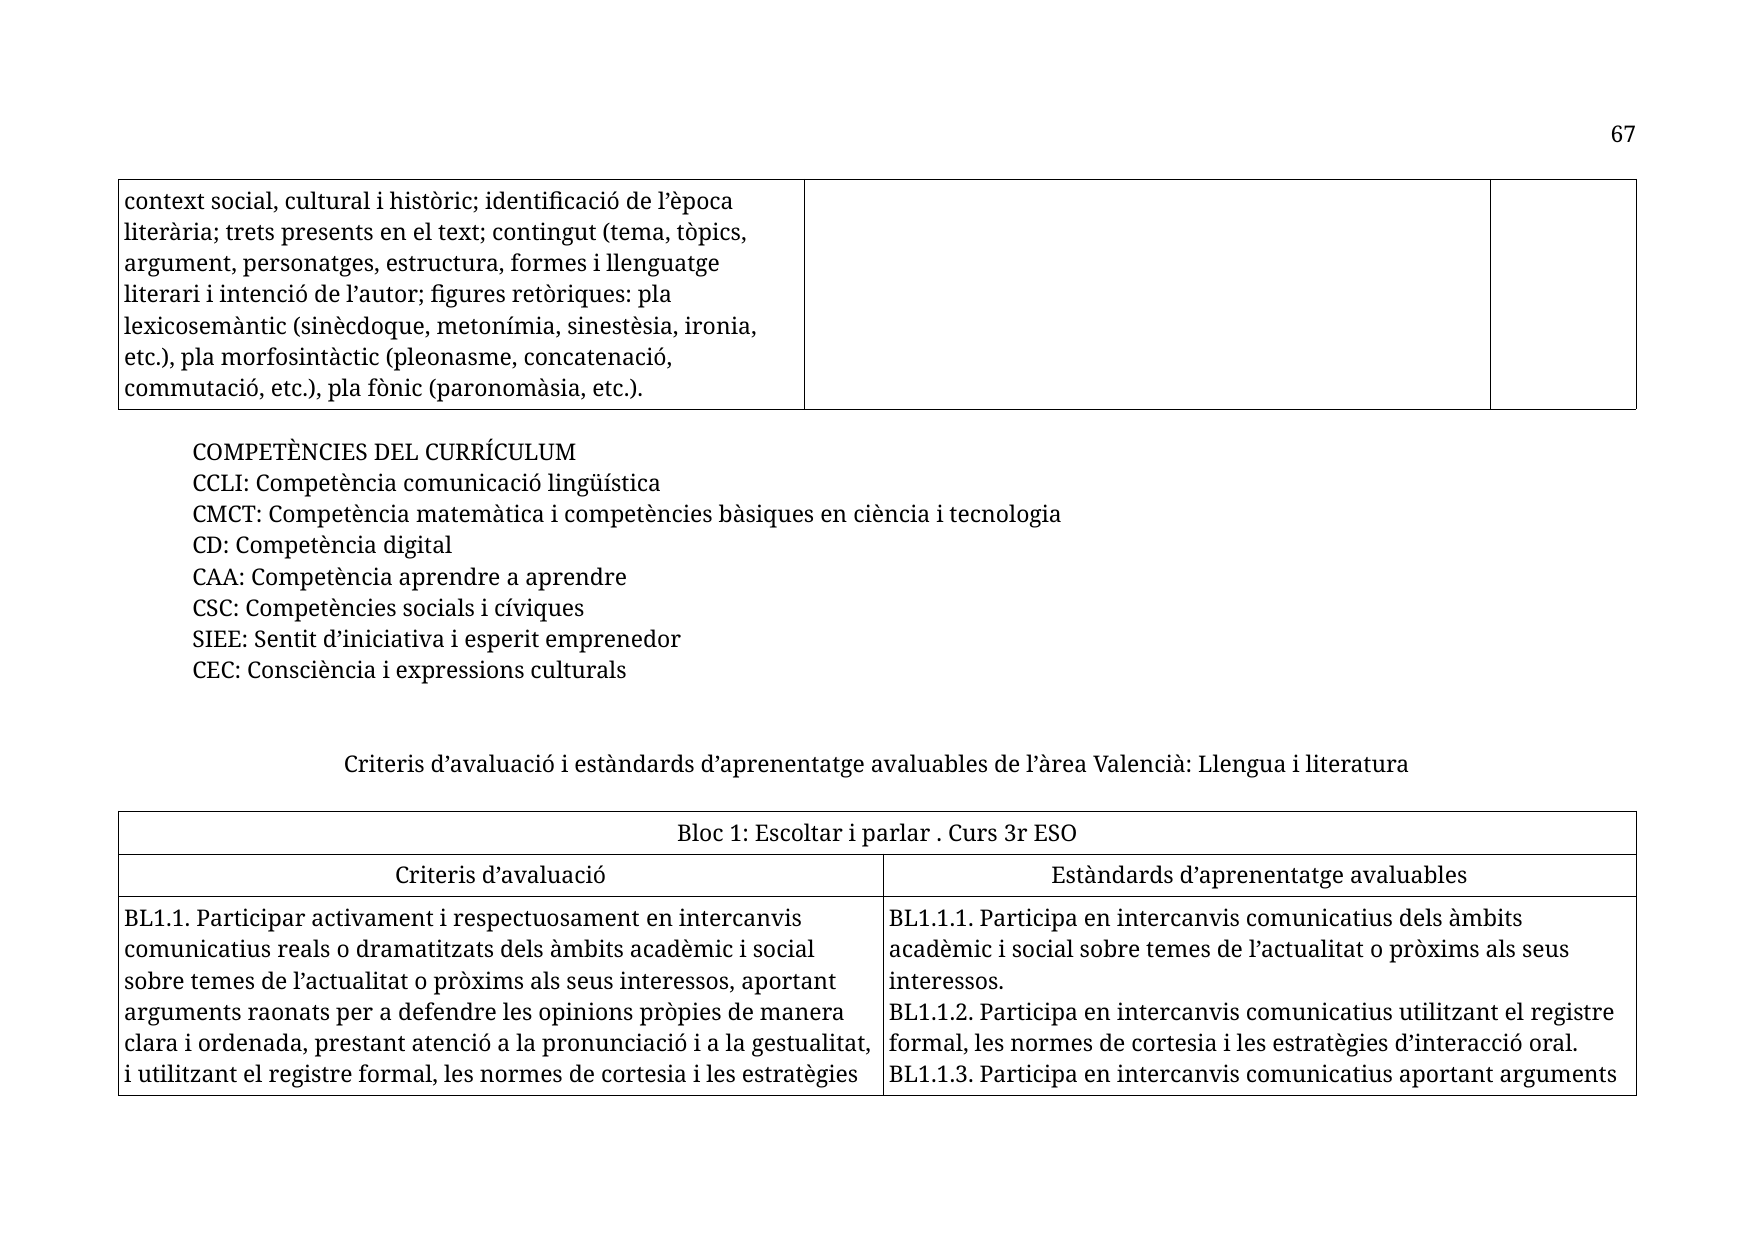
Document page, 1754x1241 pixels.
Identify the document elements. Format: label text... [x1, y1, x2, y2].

text CAA: Competència aprendre a aprendre [118, 561, 1636, 592]
text CEC: Consciència i expressions culturals [118, 654, 1636, 686]
text CD: Competència digital [118, 529, 1636, 561]
table_cell [805, 180, 1490, 409]
table_cell Criteris d’avaluació [119, 855, 883, 896]
text CCLI: Competència comunicació lingüística [118, 467, 1636, 498]
table_cell BL1.1. Participar activament i respectuosament en intercanvis comunicatius reals o dramatitzats dels àmbits acadèmic i social sobre temes de l’actualitat o pròxims als seus interessos, aportant arguments raonats per a defendre les opinions pròpies de manera clara i ordenada, prestant atenció a la pronunciació i a la gestualitat, i utilitzant el registre formal, les normes de cortesia i les estratègies [119, 897, 883, 1095]
text SIEE: Sentit d’iniciativa i esperit emprenedor [118, 623, 1636, 654]
table_cell [1491, 180, 1636, 409]
text CSC: Competències socials i cíviques [118, 592, 1636, 623]
table_cell Estàndards d’aprenentatge avaluables [884, 855, 1636, 896]
table_cell BL1.1.1. Participa en intercanvis comunicatius dels àmbits acadèmic i social sobre temes de l’actualitat o pròxims als seus interessos. BL1.1.2. Participa en intercanvis comunicatius utilitzant el registre formal, les normes de cortesia i les estratègies d’interacció oral. BL1.1.3. Participa en intercanvis comunicatius aportant arguments [884, 897, 1636, 1095]
table_cell context social, cultural i històric; identificació de l’època literària; trets presents en el text; contingut (tema, tòpics, argument, personatges, estructura, formes i llenguatge literari i intenció de l’autor; figures retòriques: pla lexicosemàntic (sinècdoque, metonímia, sinestèsia, ironia, etc.), pla morfosintàctic (pleonasme, concatenació, commutació, etc.), pla fònic (paronomàsia, etc.). [119, 180, 804, 409]
text COMPETÈNCIES DEL CURRÍCULUM [118, 436, 1636, 467]
table_header Bloc 1: Escoltar i parlar . Curs 3r ESO [119, 812, 1636, 853]
text Criteris d’avaluació i estàndards d’aprenentatge avaluables de l’àrea Valencià: Llengua i literatura [118, 748, 1636, 779]
text CMCT: Competència matemàtica i competències bàsiques en ciència i tecnologia [118, 498, 1636, 529]
